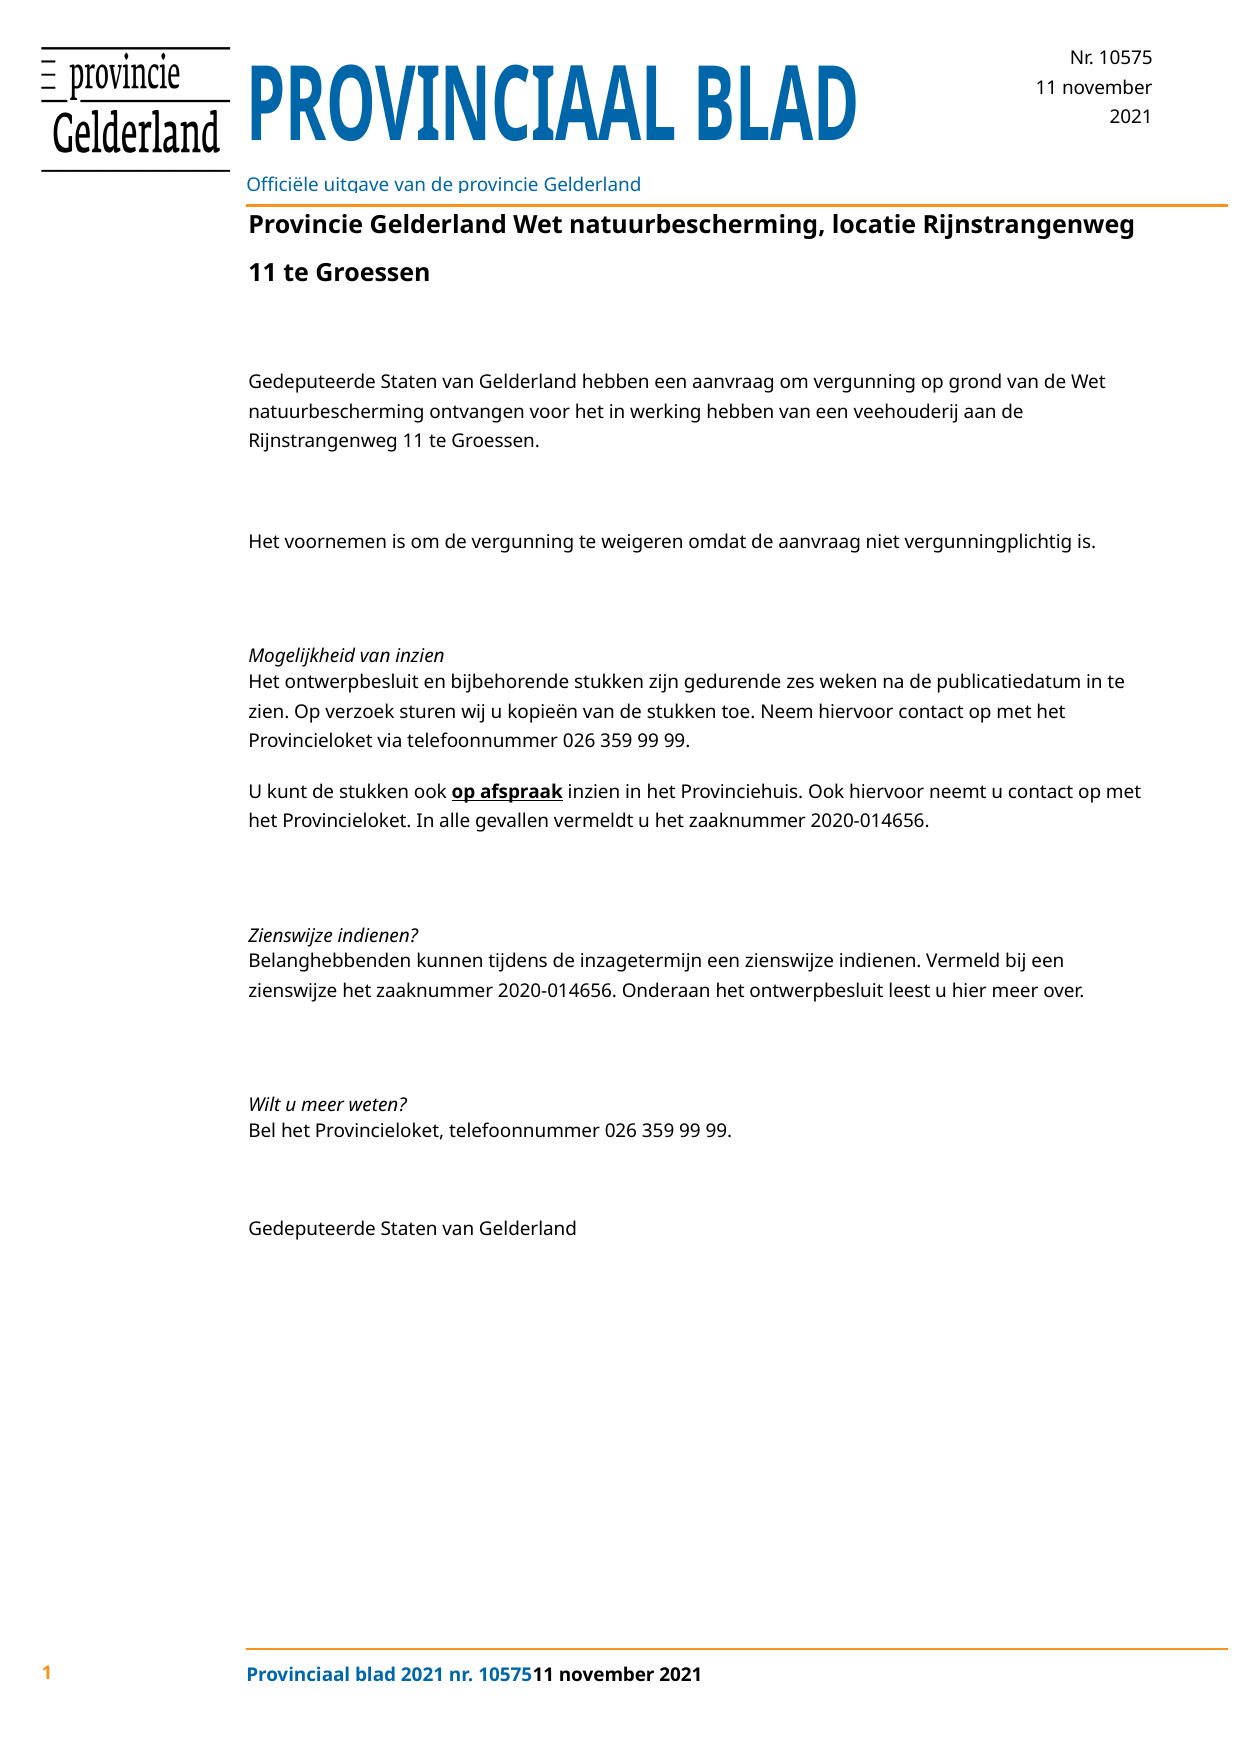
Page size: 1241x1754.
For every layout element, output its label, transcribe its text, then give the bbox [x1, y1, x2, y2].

text Het ontwerpbesluit en bijbehorende stukken zijn gedurende zes weken na de publicatiedatum in te zien. Op verzoek sturen wij u kopieën van de stukken toe. Neem hiervoor contact op met het Provincieloket via telefoonnummer 026 359 99 99. [248, 668, 1152, 753]
picture [41, 47, 231, 172]
text Mogelijkheid van inzien [248, 643, 1152, 668]
text Het voornemen is om de vergunning te weigeren omdat de aanvraag niet vergunningplichtig is. [248, 528, 1152, 554]
text Belanghebbenden kunnen tijdens de inzagetermijn een zienswijze indienen. Vermeld bij een zienswijze het zaaknummer 2020-014656. Onderaan het ontwerpbesluit leest u hier meer over. [248, 948, 1152, 1003]
text Gedeputeerde Staten van Gelderland hebben een aanvraag om vergunning op grond van de Wet natuurbescherming ontvangen voor het in werking hebben van een veehouderij aan de Rijnstrangenweg 11 te Groessen. [248, 368, 1152, 453]
text Bel het Provincieloket, telefoonnummer 026 359 99 99. [248, 1117, 1152, 1143]
text Provincie Gelderland Wet natuurbescherming, locatie Rijnstrangenweg 11 te Groessen [248, 207, 1152, 288]
text Gedeputeerde Staten van Gelderland [248, 1216, 1152, 1241]
text Zienswijze indienen? [248, 922, 1152, 948]
text Wilt u meer weten? [248, 1092, 1152, 1117]
text U kunt de stukken ook op afspraak inzien in het Provinciehuis. Ook hiervoor neemt u contact op met het Provincieloket. In alle gevallen vermeldt u het zaaknummer 2020-014656. [248, 778, 1152, 833]
